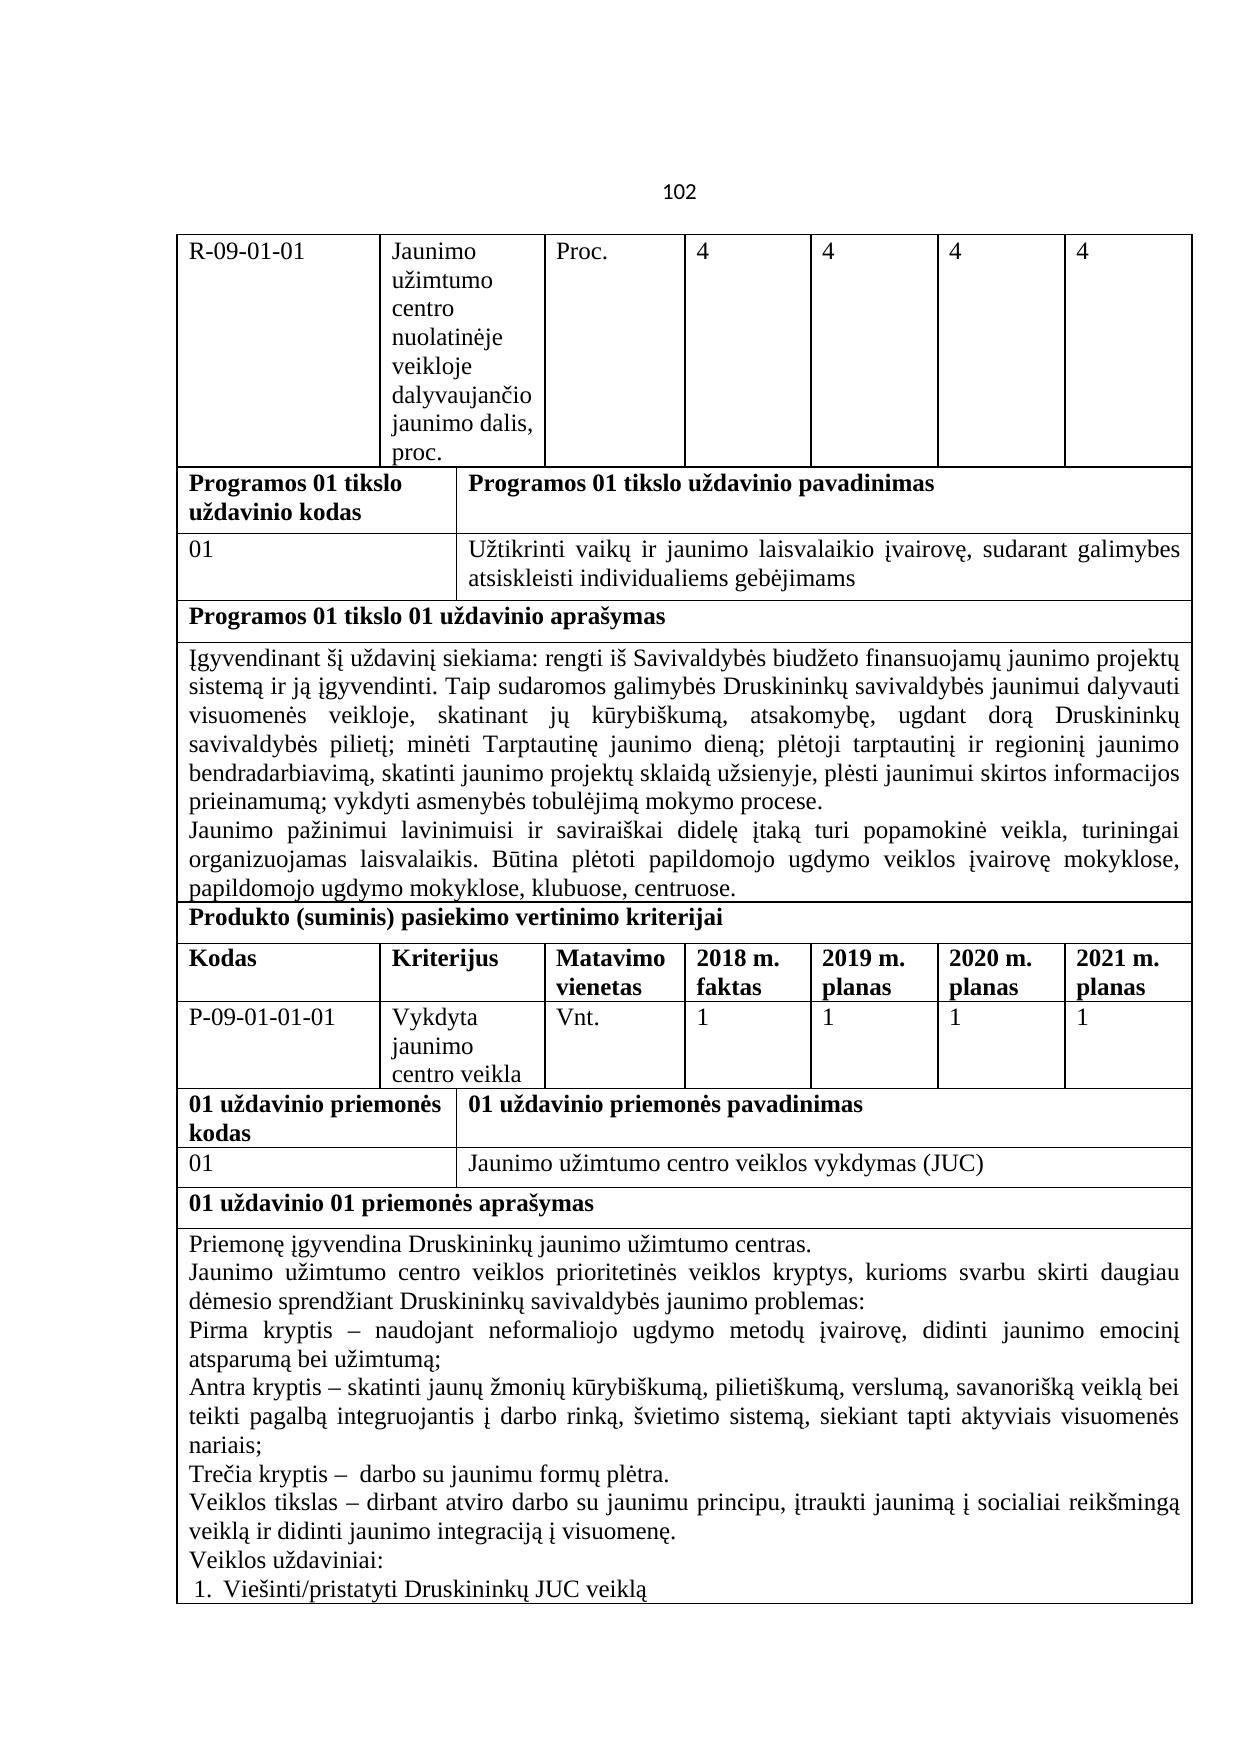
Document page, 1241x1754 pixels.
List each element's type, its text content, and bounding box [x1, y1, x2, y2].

table_cell Įgyvendinant šį uždavinį siekiama: rengti iš Savivaldybės biudžeto finansuojamų jaunimo projektų sistemą ir ją įgyvendinti. Taip sudaromos galimybės Druskininkų savivaldybės jaunimui dalyvauti visuomenės veikloje, skatinant jų kūrybiškumą, atsakomybę, ugdant dorą Druskininkų savivaldybės pilietį; minėti Tarptautinę jaunimo dieną; plėtoji tarptautinį ir regioninį jaunimo bendradarbiavimą, skatinti jaunimo projektų sklaidą užsienyje, plėsti jaunimui skirtos informacijos prieinamumą; vykdyti asmenybės tobulėjimą mokymo procese. Jaunimo pažinimui lavinimuisi ir saviraiškai didelę įtaką turi popamokinė veikla, turiningai organizuojamas laisvalaikis. Būtina plėtoti papildomojo ugdymo veiklos įvairovę mokyklose, papildomojo ugdymo mokyklose, klubuose, centruose. [178, 643, 1191, 901]
table_cell Jaunimo užimtumo centro nuolatinėje veikloje dalyvaujančio jaunimo dalis, proc. [381, 235, 544, 466]
table_cell 01 uždavinio priemonės kodas [178, 1089, 456, 1147]
table_cell Priemonę įgyvendina Druskininkų jaunimo užimtumo centras. Jaunimo užimtumo centro veiklos prioritetinės veiklos kryptys, kurioms svarbu skirti daugiau dėmesio sprendžiant Druskininkų savivaldybės jaunimo problemas: Pirma kryptis – naudojant neformaliojo ugdymo metodų įvairovę, didinti jaunimo emocinį atsparumą bei užimtumą; Antra kryptis – skatinti jaunų žmonių kūrybiškumą, pilietiškumą, verslumą, savanorišką veiklą bei teikti pagalbą integruojantis į darbo rinką, švietimo sistemą, siekiant tapti aktyviais visuomenės nariais; Trečia kryptis – darbo su jaunimu formų plėtra. Veiklos tikslas – dirbant atviro darbo su jaunimu principu, įtraukti jaunimą į socialiai reikšmingą veiklą ir didinti jaunimo integraciją į visuomenę. Veiklos uždaviniai: 1. Viešinti/pristatyti Druskininkų JUC veiklą [178, 1229, 1191, 1602]
table_cell Jaunimo užimtumo centro veiklos vykdymas (JUC) [457, 1148, 1191, 1187]
table_cell 1 [812, 1002, 937, 1088]
table_cell 2020 m. planas [939, 944, 1064, 1001]
table_cell 01 uždavinio 01 priemonės aprašymas [178, 1188, 1191, 1228]
table_cell Programos 01 tikslo uždavinio kodas [178, 468, 456, 533]
table_cell 4 [1066, 235, 1191, 466]
table_cell Matavimo vienetas [546, 944, 684, 1001]
table_cell 1 [1066, 1002, 1191, 1088]
table_cell 01 [178, 1148, 456, 1187]
table_cell Kriterijus [381, 944, 544, 1001]
table_cell Užtikrinti vaikų ir jaunimo laisvalaikio įvairovę, sudarant galimybes atsiskleisti individualiems gebėjimams [457, 534, 1191, 600]
table_cell Produkto (suminis) pasiekimo vertinimo kriterijai [178, 903, 1191, 942]
table_cell Programos 01 tikslo 01 uždavinio aprašymas [178, 601, 1191, 642]
table_cell Programos 01 tikslo uždavinio pavadinimas [457, 468, 1191, 533]
table_cell R-09-01-01 [178, 235, 379, 466]
table_cell P-09-01-01-01 [178, 1002, 379, 1088]
table_cell 01 [178, 534, 456, 600]
table_cell 01 uždavinio priemonės pavadinimas [457, 1089, 1191, 1147]
table_cell Vnt. [546, 1002, 684, 1088]
table_cell 2021 m. planas [1066, 944, 1191, 1001]
table_cell 4 [939, 235, 1064, 466]
table_cell 2018 m. faktas [686, 944, 810, 1001]
table_cell Kodas [178, 944, 379, 1001]
table_cell Proc. [546, 235, 684, 466]
table_cell 4 [686, 235, 810, 466]
table_cell Vykdyta jaunimo centro veikla [381, 1002, 544, 1088]
table_cell 4 [812, 235, 937, 466]
table_cell 2019 m. planas [812, 944, 937, 1001]
table_cell 1 [939, 1002, 1064, 1088]
table_cell 1 [686, 1002, 810, 1088]
